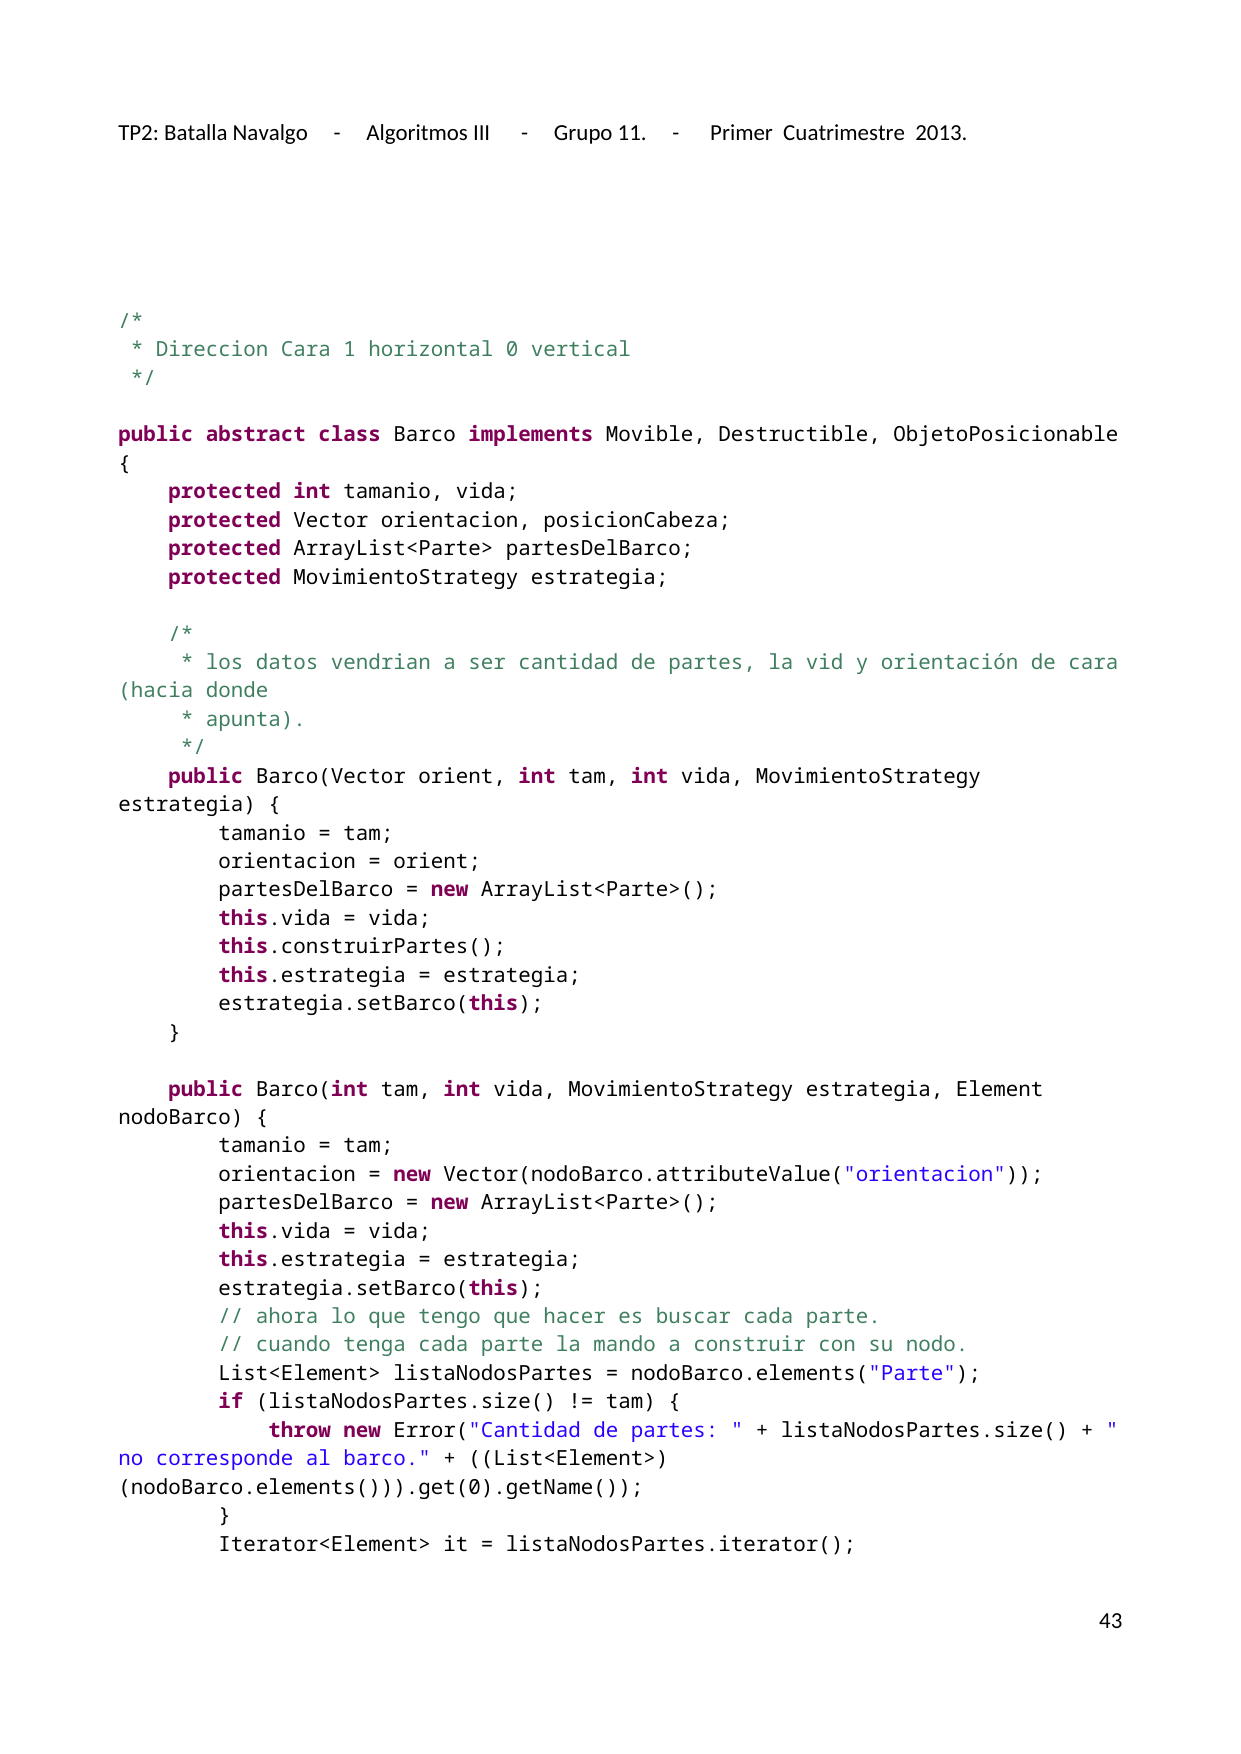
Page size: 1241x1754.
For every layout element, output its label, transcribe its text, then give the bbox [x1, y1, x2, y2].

text protected ArrayList<Parte> partesDelBarco; [118, 533, 1122, 562]
text * Direccion Cara 1 horizontal 0 vertical [118, 334, 1122, 363]
text } [118, 1500, 1122, 1529]
text public abstract class Barco implements Movible, Destructible, ObjetoPosicionable { [118, 419, 1122, 476]
text */ [118, 363, 1122, 391]
text partesDelBarco = new ArrayList<Parte>(); [118, 1187, 1122, 1216]
text partesDelBarco = new ArrayList<Parte>(); [118, 874, 1122, 903]
text tamanio = tam; [118, 818, 1122, 846]
text List<Element> listaNodosPartes = nodoBarco.elements("Parte"); [118, 1358, 1122, 1386]
text this.construirPartes(); [118, 931, 1122, 960]
text this.estrategia = estrategia; [118, 960, 1122, 988]
text /* [118, 619, 1122, 647]
text // cuando tenga cada parte la mando a construir con su nodo. [118, 1329, 1122, 1358]
text tamanio = tam; [118, 1131, 1122, 1159]
text orientacion = new Vector(nodoBarco.attributeValue("orientacion")); [118, 1159, 1122, 1187]
text throw new Error("Cantidad de partes: " + listaNodosPartes.size() + " no corresponde al barco." + ((List<Element>) (nodoBarco.elements())).get(0).getName()); [118, 1415, 1122, 1500]
text if (listaNodosPartes.size() != tam) { [118, 1386, 1122, 1415]
text */ [118, 732, 1122, 761]
text public Barco(Vector orient, int tam, int vida, MovimientoStrategy estrategia) { [118, 761, 1122, 818]
text * los datos vendrian a ser cantidad de partes, la vid y orientación de cara (hacia donde [118, 647, 1122, 704]
text } [118, 1017, 1122, 1045]
text orientacion = orient; [118, 846, 1122, 874]
text estrategia.setBarco(this); [118, 1273, 1122, 1301]
text * apunta). [118, 704, 1122, 732]
text this.vida = vida; [118, 1216, 1122, 1244]
text estrategia.setBarco(this); [118, 988, 1122, 1017]
text protected MovimientoStrategy estrategia; [118, 562, 1122, 590]
text /* [118, 306, 1122, 334]
text this.vida = vida; [118, 903, 1122, 931]
text public Barco(int tam, int vida, MovimientoStrategy estrategia, Element nodoBarco) { [118, 1074, 1122, 1131]
text protected Vector orientacion, posicionCabeza; [118, 505, 1122, 533]
text protected int tamanio, vida; [118, 476, 1122, 505]
text // ahora lo que tengo que hacer es buscar cada parte. [118, 1301, 1122, 1329]
text Iterator<Element> it = listaNodosPartes.iterator(); [118, 1529, 1122, 1557]
text this.estrategia = estrategia; [118, 1244, 1122, 1273]
